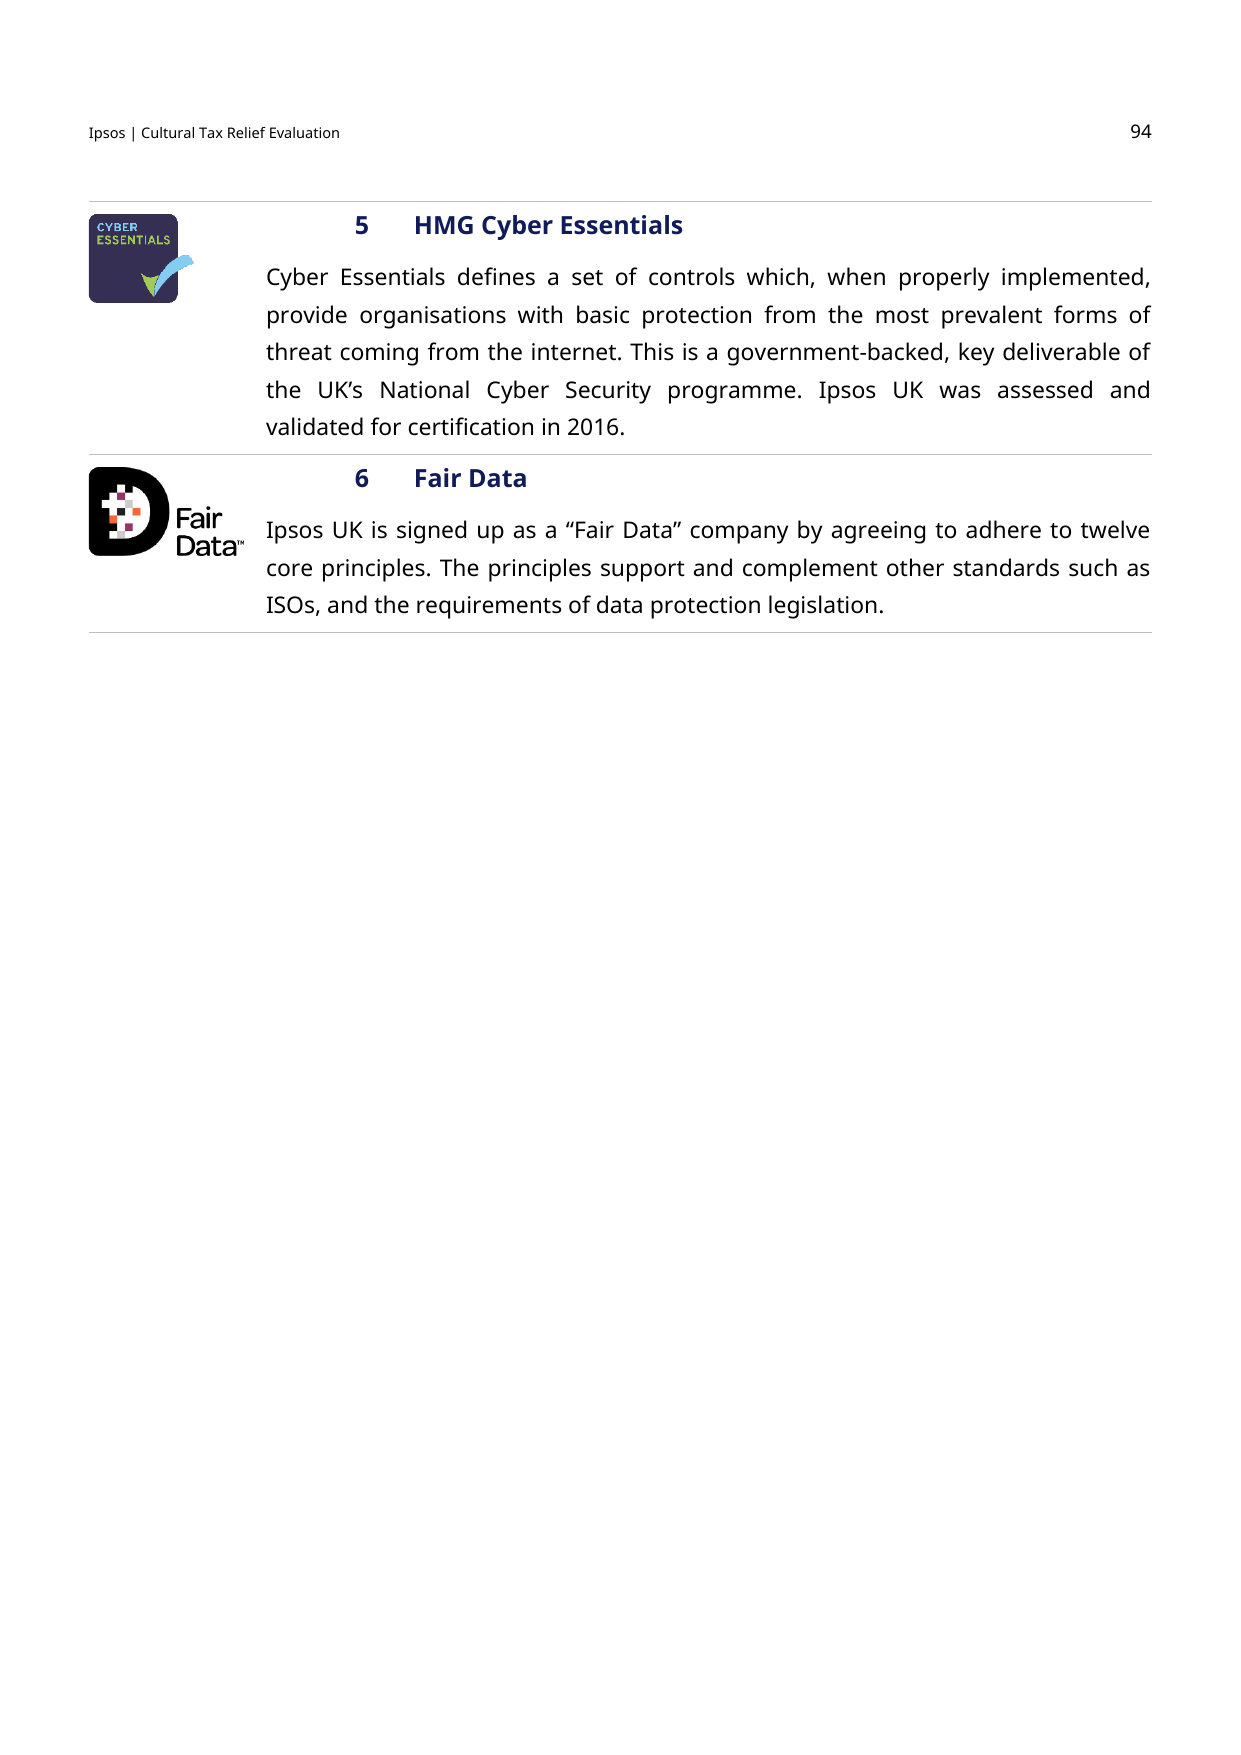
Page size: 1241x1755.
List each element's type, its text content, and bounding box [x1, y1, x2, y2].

table_cell HMG Cyber Essentials Cyber Essentials defines a set of controls which, when properly implemented, provide organisations with basic protection from the most prevalent forms of threat coming from the internet. This is a government-backed, key deliverable of the UK’s National Cyber Security programme. Ipsos UK was assessed and validated for certification in 2016. [266, 202, 1152, 454]
table_cell [89, 202, 266, 454]
table_cell Fair Data Ipsos UK is signed up as a “Fair Data” company by agreeing to adhere to twelve core principles. The principles support and complement other standards such as ISOs, and the requirements of data protection legislation. [266, 455, 1152, 632]
table_cell [89, 455, 266, 632]
